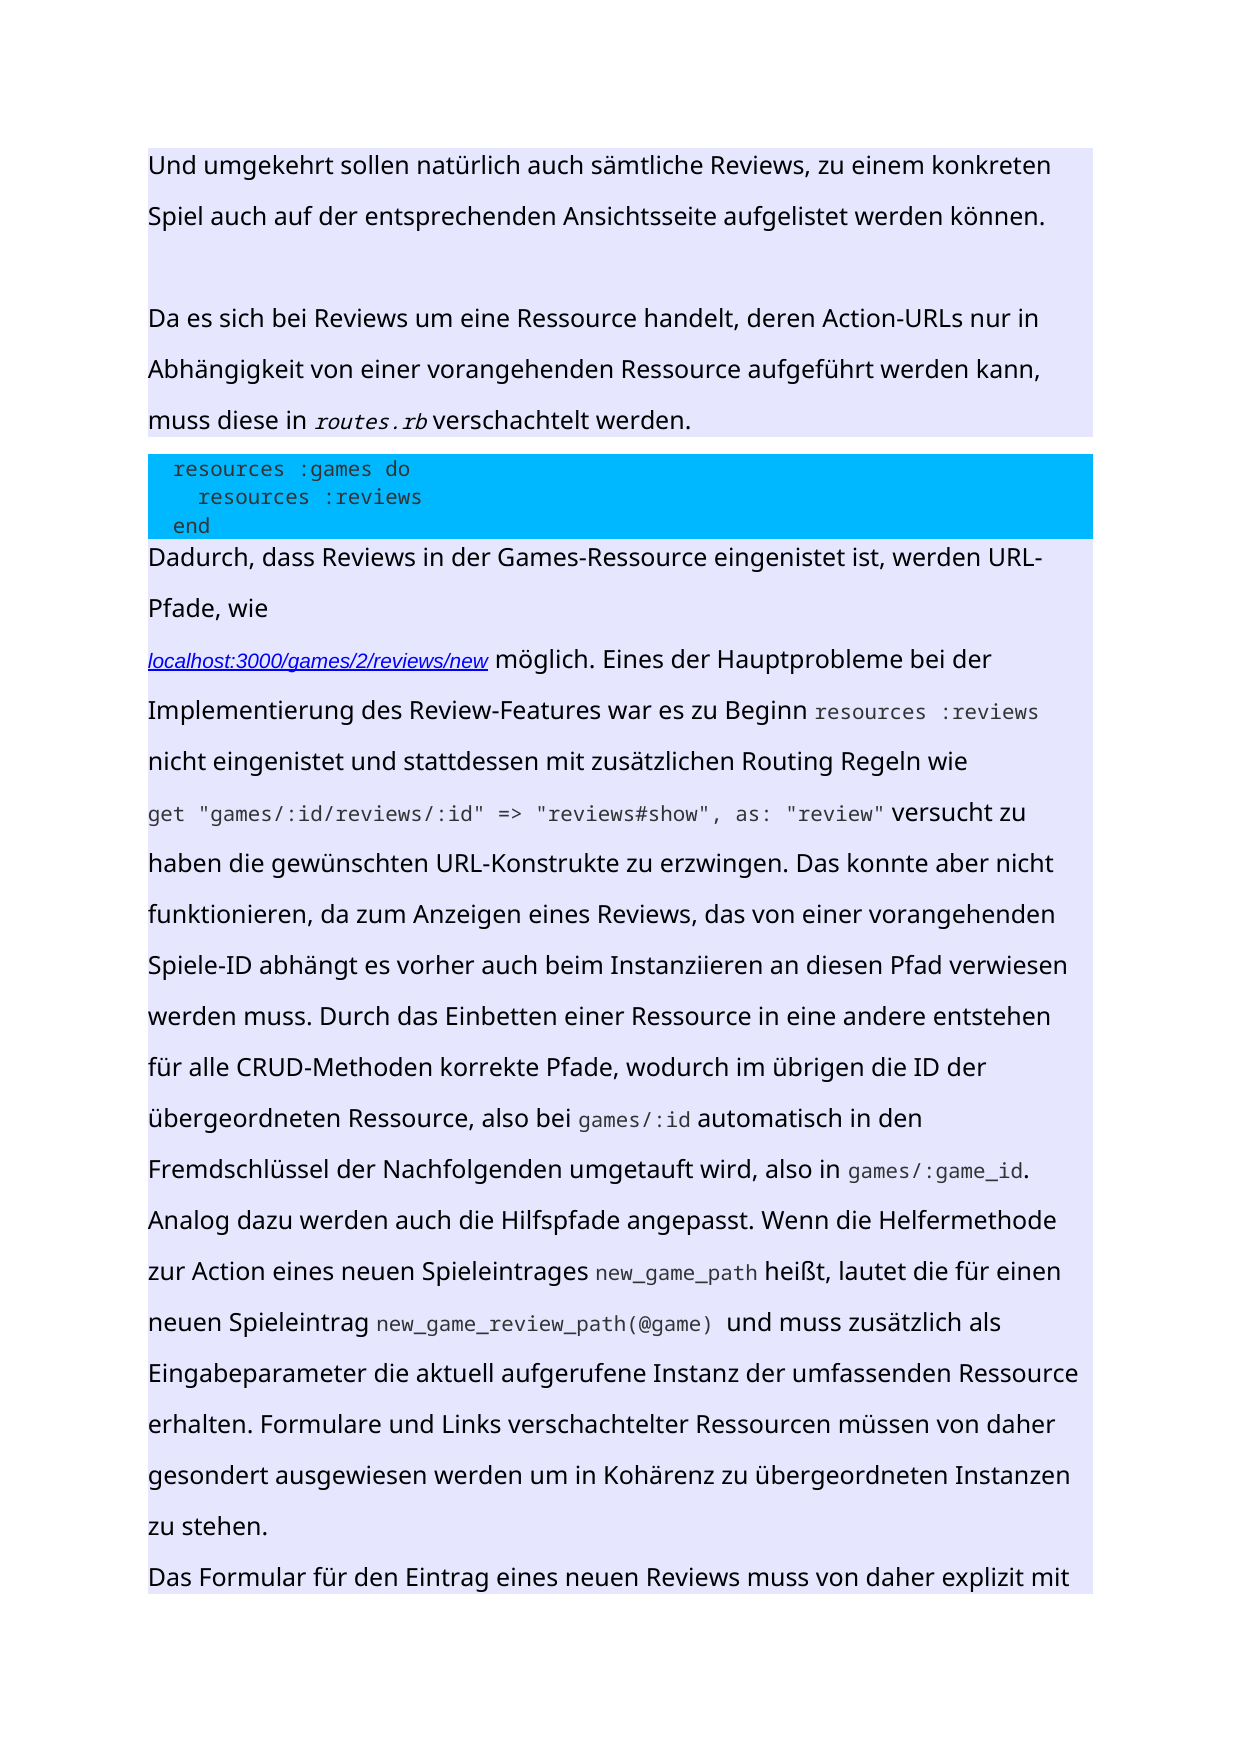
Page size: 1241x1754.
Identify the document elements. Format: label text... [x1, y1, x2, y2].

text resources :reviews [148, 482, 1093, 511]
text Analog dazu werden auch die Hilfspfade angepasst. Wenn die Helfermethode zur Action eines neuen Spieleintrages new_game_path heißt, lautet die für einen neuen Spieleintrag new_game_review_path(@game) und muss zusätzlich als Eingabeparameter die aktuell aufgerufene Instanz der umfassenden Ressource erhalten. Formulare und Links verschachtelter Ressourcen müssen von daher gesondert ausgewiesen werden um in Kohärenz zu übergeordneten Instanzen zu stehen. [148, 1203, 1093, 1543]
text Da es sich bei Reviews um eine Ressource handelt, deren Action-URLs nur in Abhängigkeit von einer vorangehenden Ressource aufgeführt werden kann, muss diese in routes.rb verschachtelt werden. [148, 301, 1093, 437]
text resources :games do [148, 454, 1093, 482]
text end [148, 511, 1093, 539]
text Dadurch, dass Reviews in der Games-Ressource eingenistet ist, werden URL-Pfade, wie [148, 539, 1093, 624]
text localhost:3000/games/2/reviews/new möglich. Eines der Hauptprobleme bei der Implementierung des Review-Features war es zu Beginn resources :reviews nicht eingenistet und stattdessen mit zusätzlichen Routing Regeln wie [148, 641, 1093, 777]
text Das Formular für den Eintrag eines neuen Reviews muss von daher explizit mit [148, 1560, 1093, 1594]
text Und umgekehrt sollen natürlich auch sämtliche Reviews, zu einem konkreten Spiel auch auf der entsprechenden Ansichtsseite aufgelistet werden können. [148, 148, 1093, 233]
text get "games/:id/reviews/:id" => "reviews#show", as: "review" versucht zu haben die gewünschten URL-Konstrukte zu erzwingen. Das konnte aber nicht funktionieren, da zum Anzeigen eines Reviews, das von einer vorangehenden Spiele-ID abhängt es vorher auch beim Instanziieren an diesen Pfad verwiesen werden muss. Durch das Einbetten einer Ressource in eine andere entstehen für alle CRUD-Methoden korrekte Pfade, wodurch im übrigen die ID der übergeordneten Ressource, also bei games/:id automatisch in den Fremdschlüssel der Nachfolgenden umgetauft wird, also in games/:game_id. [148, 794, 1093, 1186]
